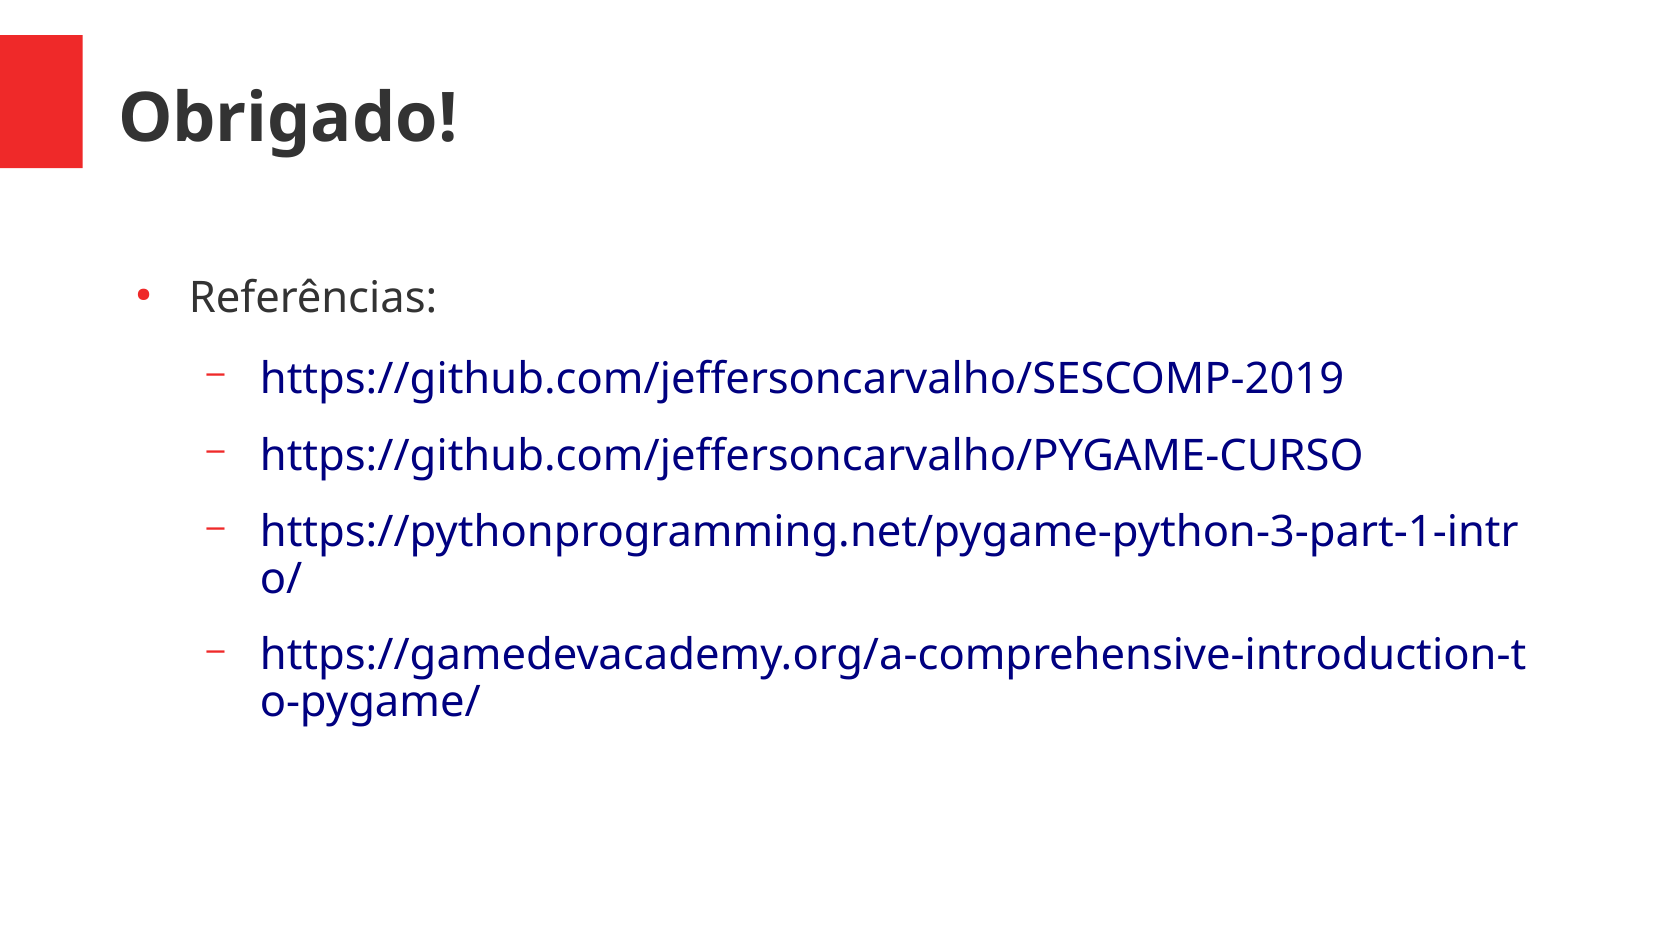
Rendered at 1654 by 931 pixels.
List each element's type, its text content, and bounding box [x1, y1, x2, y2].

list Referências: https://github.com/jeffersoncarvalho/SESCOMP-2019 https://github.com/jeffersoncarvalho/PYGAME-CURSO https://pythonprogramming.net/pygame-python-3-part-1-intro/ https://gamedevacademy.org/a-comprehensive-introduction-to-pygame/ [118, 265, 1536, 806]
title Obrigado! [118, 37, 1571, 193]
